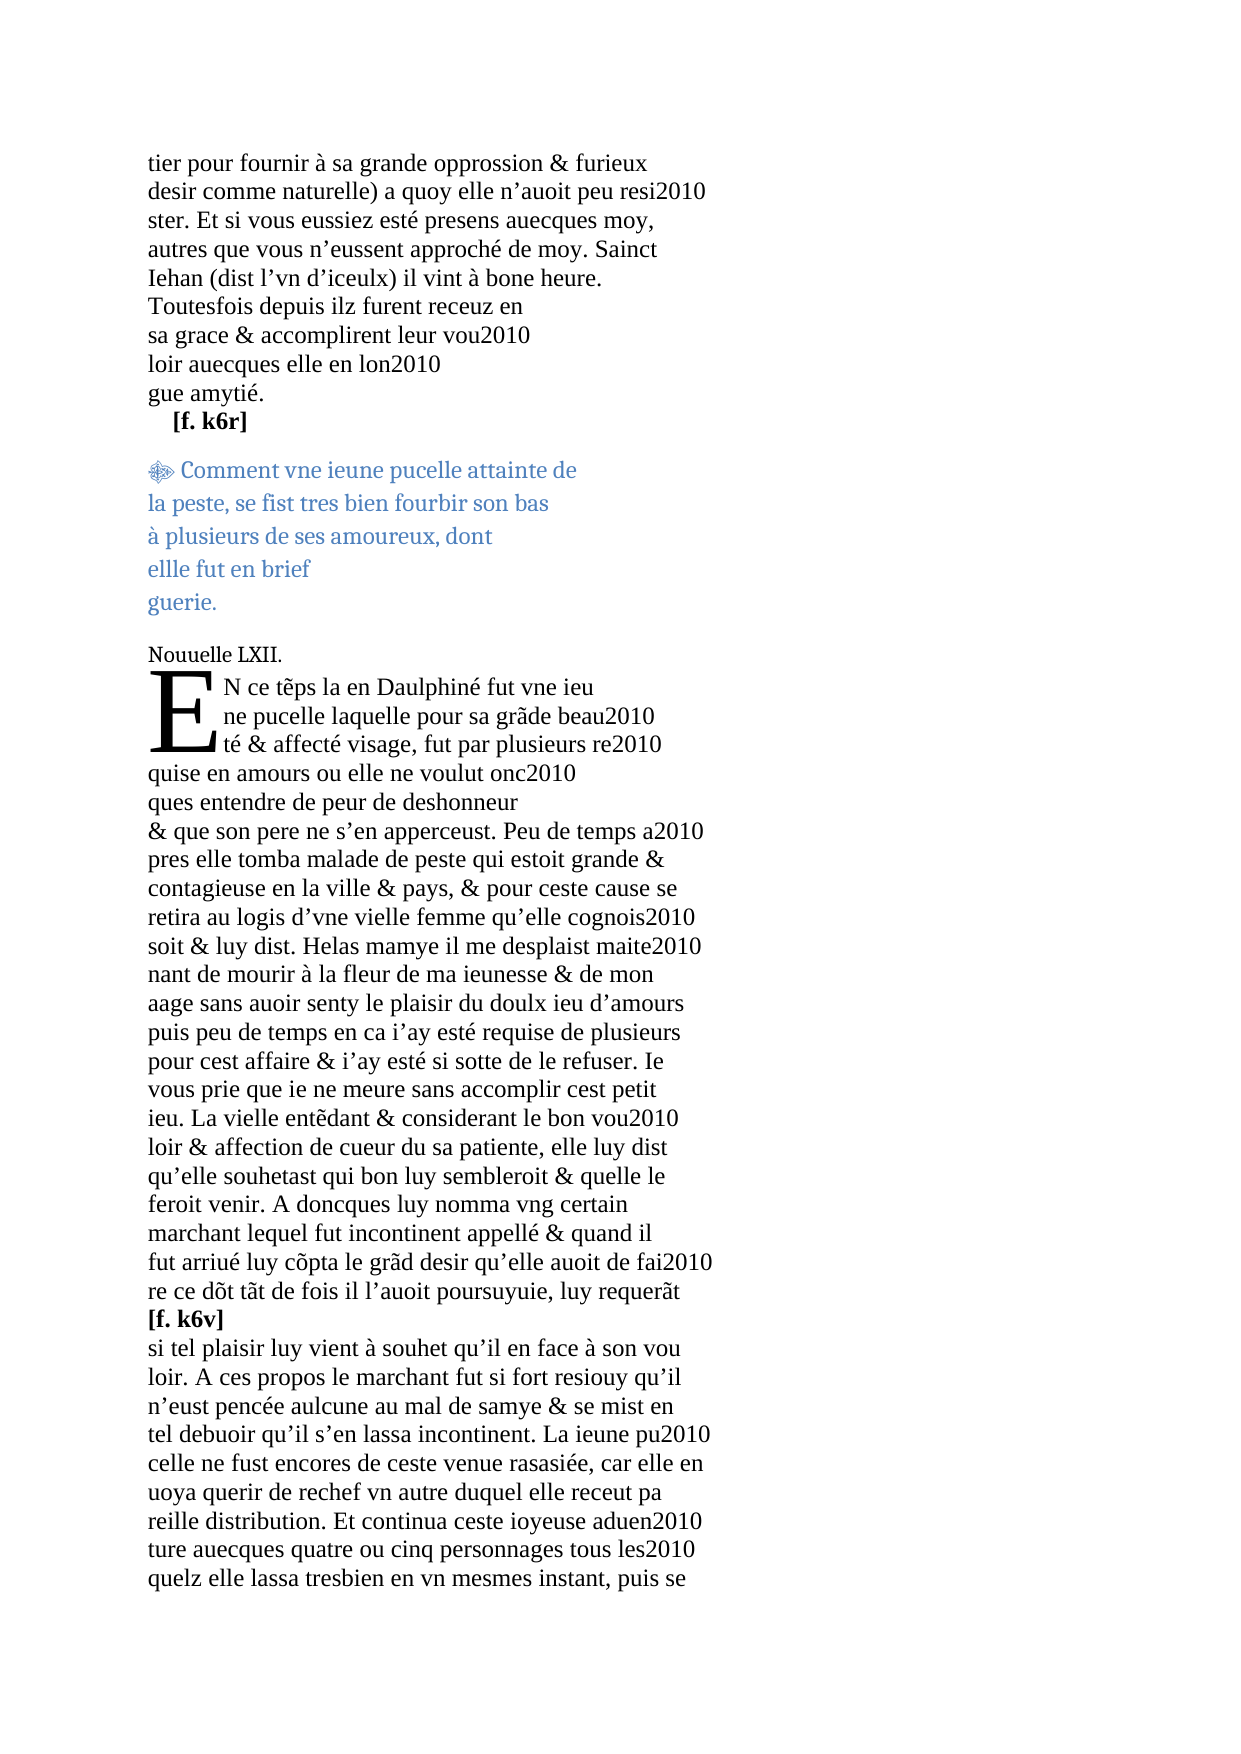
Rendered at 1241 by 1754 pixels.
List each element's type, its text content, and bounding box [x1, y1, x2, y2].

text [f. k6r] [148, 406, 1093, 435]
text tier pour fournir à sa grande opprossion & furieux desir comme naturelle) a quoy elle n’auoit peu resi2010 ster. Et si vous eussiez esté presens auecques moy, autres que vous n’eussent approché de moy. Sainct Iehan (dist l’vn d’iceulx) il vint à bone heure. Toutesfois depuis ilz furent receuz en sa grace & accomplirent leur vou2010 loir auecques elle en lon2010 gue amytié. [148, 148, 1093, 406]
text EN ce tẽps la en Daulphiné fut vne ieu ne pucelle laquelle pour sa grãde beau2010 té & affecté visage, fut par plusieurs re2010 quise en amours ou elle ne voulut onc2010 ques entendre de peur de deshonneur & que son pere ne s’en apperceust. Peu de temps a2010 pres elle tomba malade de peste qui estoit grande & contagieuse en la ville & pays, & pour ceste cause se retira au logis d’vne vielle femme qu’elle cognois2010 soit & luy dist. Helas mamye il me desplaist maite2010 nant de mourir à la fleur de ma ieunesse & de mon aage sans auoir senty le plaisir du doulx ieu d’amours puis peu de temps en ca i’ay esté requise de plusieurs pour cest affaire & i’ay esté si sotte de le refuser. Ie vous prie que ie ne meure sans accomplir cest petit ieu. La vielle entẽdant & considerant le bon vou2010 loir & affection de cueur du sa patiente, elle luy dist qu’elle souhetast qui bon luy sembleroit & quelle le feroit venir. A doncques luy nomma vng certain marchant lequel fut incontinent appellé & quand il fut arriué luy cõpta le grãd desir qu’elle auoit de fai2010 re ce dõt tãt de fois il l’auoit poursuyuie, luy requerãt [f. k6v] si tel plaisir luy vient à souhet qu’il en face à son vou loir. A ces propos le marchant fut si fort resiouy qu’il n’eust pencée aulcune au mal de samye & se mist en tel debuoir qu’il s’en lassa incontinent. La ieune pu2010 celle ne fust encores de ceste venue rasasiée, car elle en uoya querir de rechef vn autre duquel elle receut pa reille distribution. Et continua ceste ioyeuse aduen2010 ture auecques quatre ou cinq personnages tous les2010 quelz elle lassa tresbien en vn mesmes instant, puis se [148, 672, 1093, 1592]
subtitle Nouuelle LXII. [148, 642, 1093, 668]
subtitle ❧ Comment vne ieune pucelle attainte de la peste, se fist tres bien fourbir son bas à plusieurs de ses amoureux, dont ellle fut en brief guerie. [148, 456, 1093, 617]
